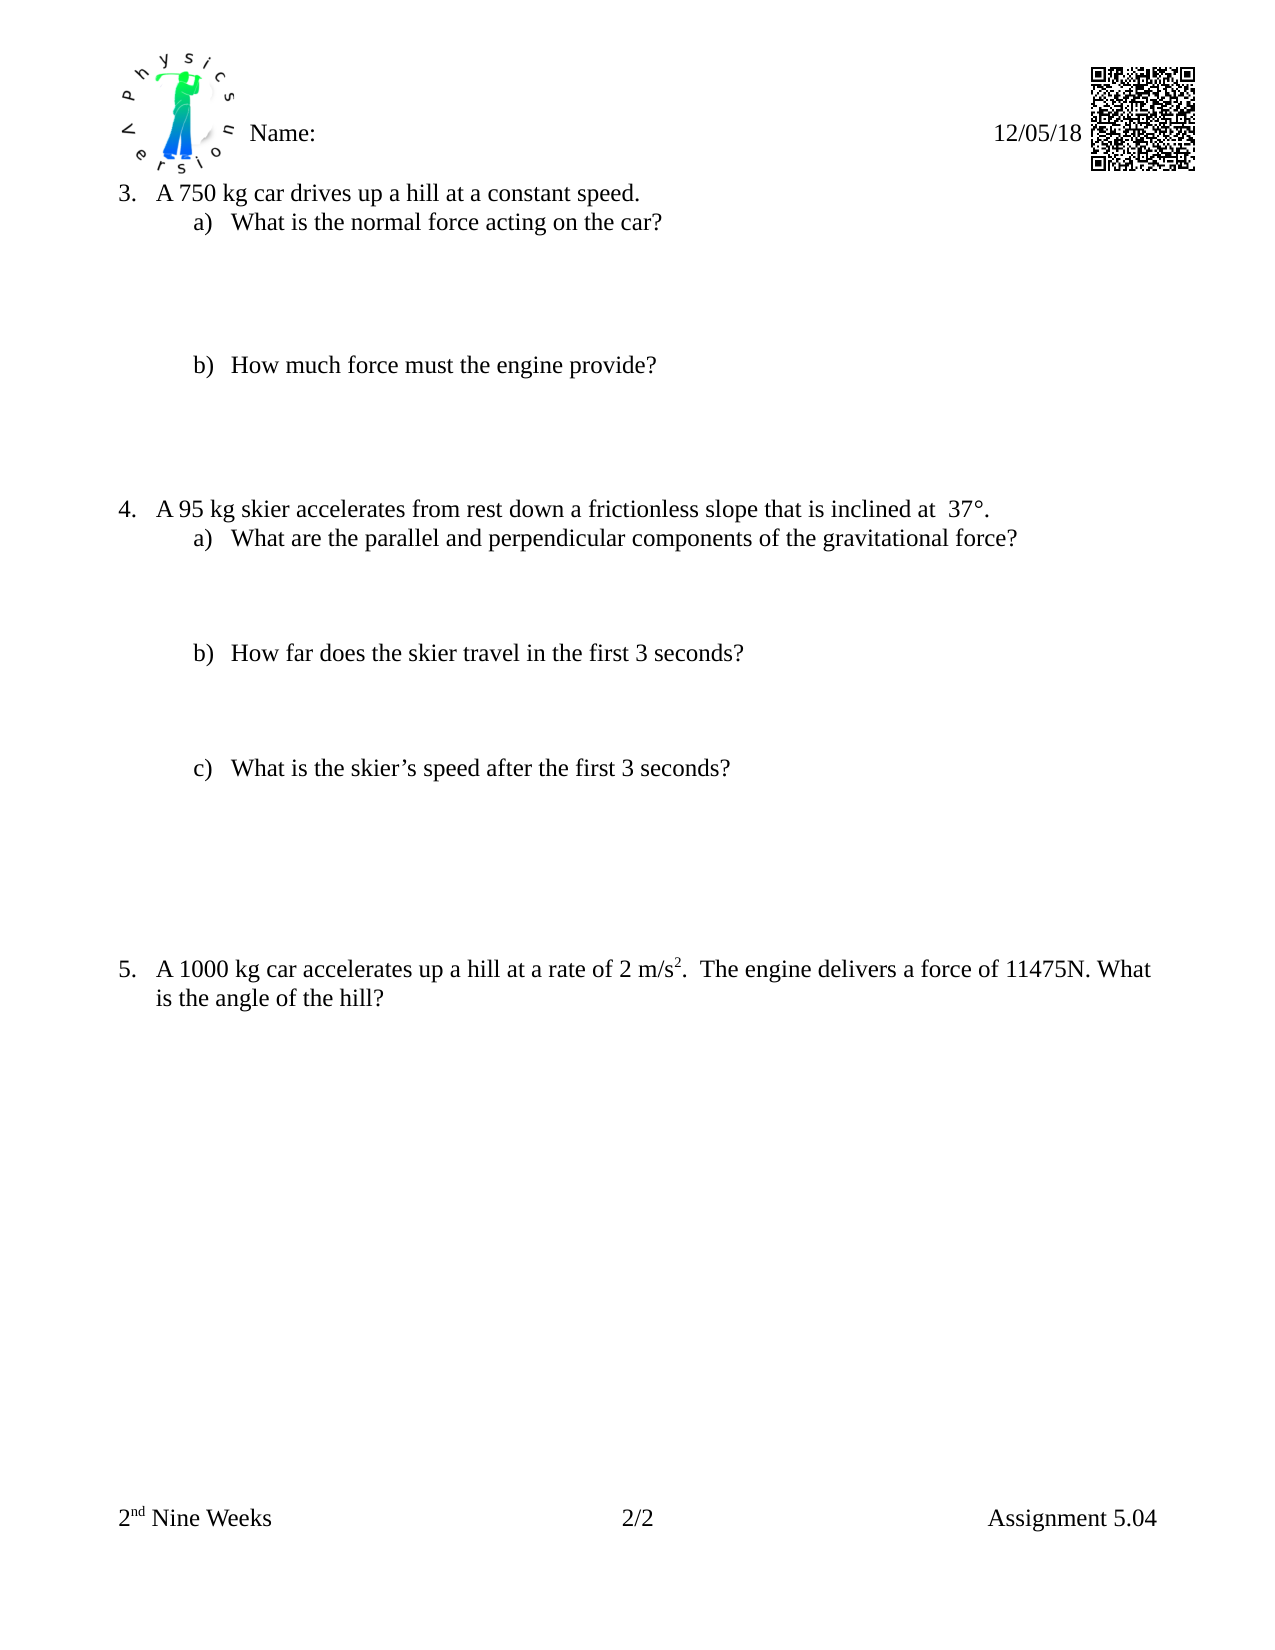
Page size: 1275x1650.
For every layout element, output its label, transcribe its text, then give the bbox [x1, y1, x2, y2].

list A 95 kg skier accelerates from rest down a frictionless slope that is inclined at 37°. [118, 494, 1157, 523]
picture [1082, 58, 1203, 179]
list A 1000 kg car accelerates up a hill at a rate of 2 m/s2. The engine delivers a force of 11475N. What is the angle of the hill? [118, 954, 1157, 1012]
list A 750 kg car drives up a hill at a constant speed. [118, 176, 1157, 207]
list What is the skier’s speed after the first 3 seconds? [193, 753, 1157, 782]
list What are the parallel and perpendicular components of the gravitational force? [193, 523, 1157, 552]
list What is the normal force acting on the car? [193, 207, 1157, 236]
list How far does the skier travel in the first 3 seconds? [193, 638, 1157, 667]
list How much force must the engine provide? [193, 351, 1157, 379]
picture [121, 53, 235, 174]
